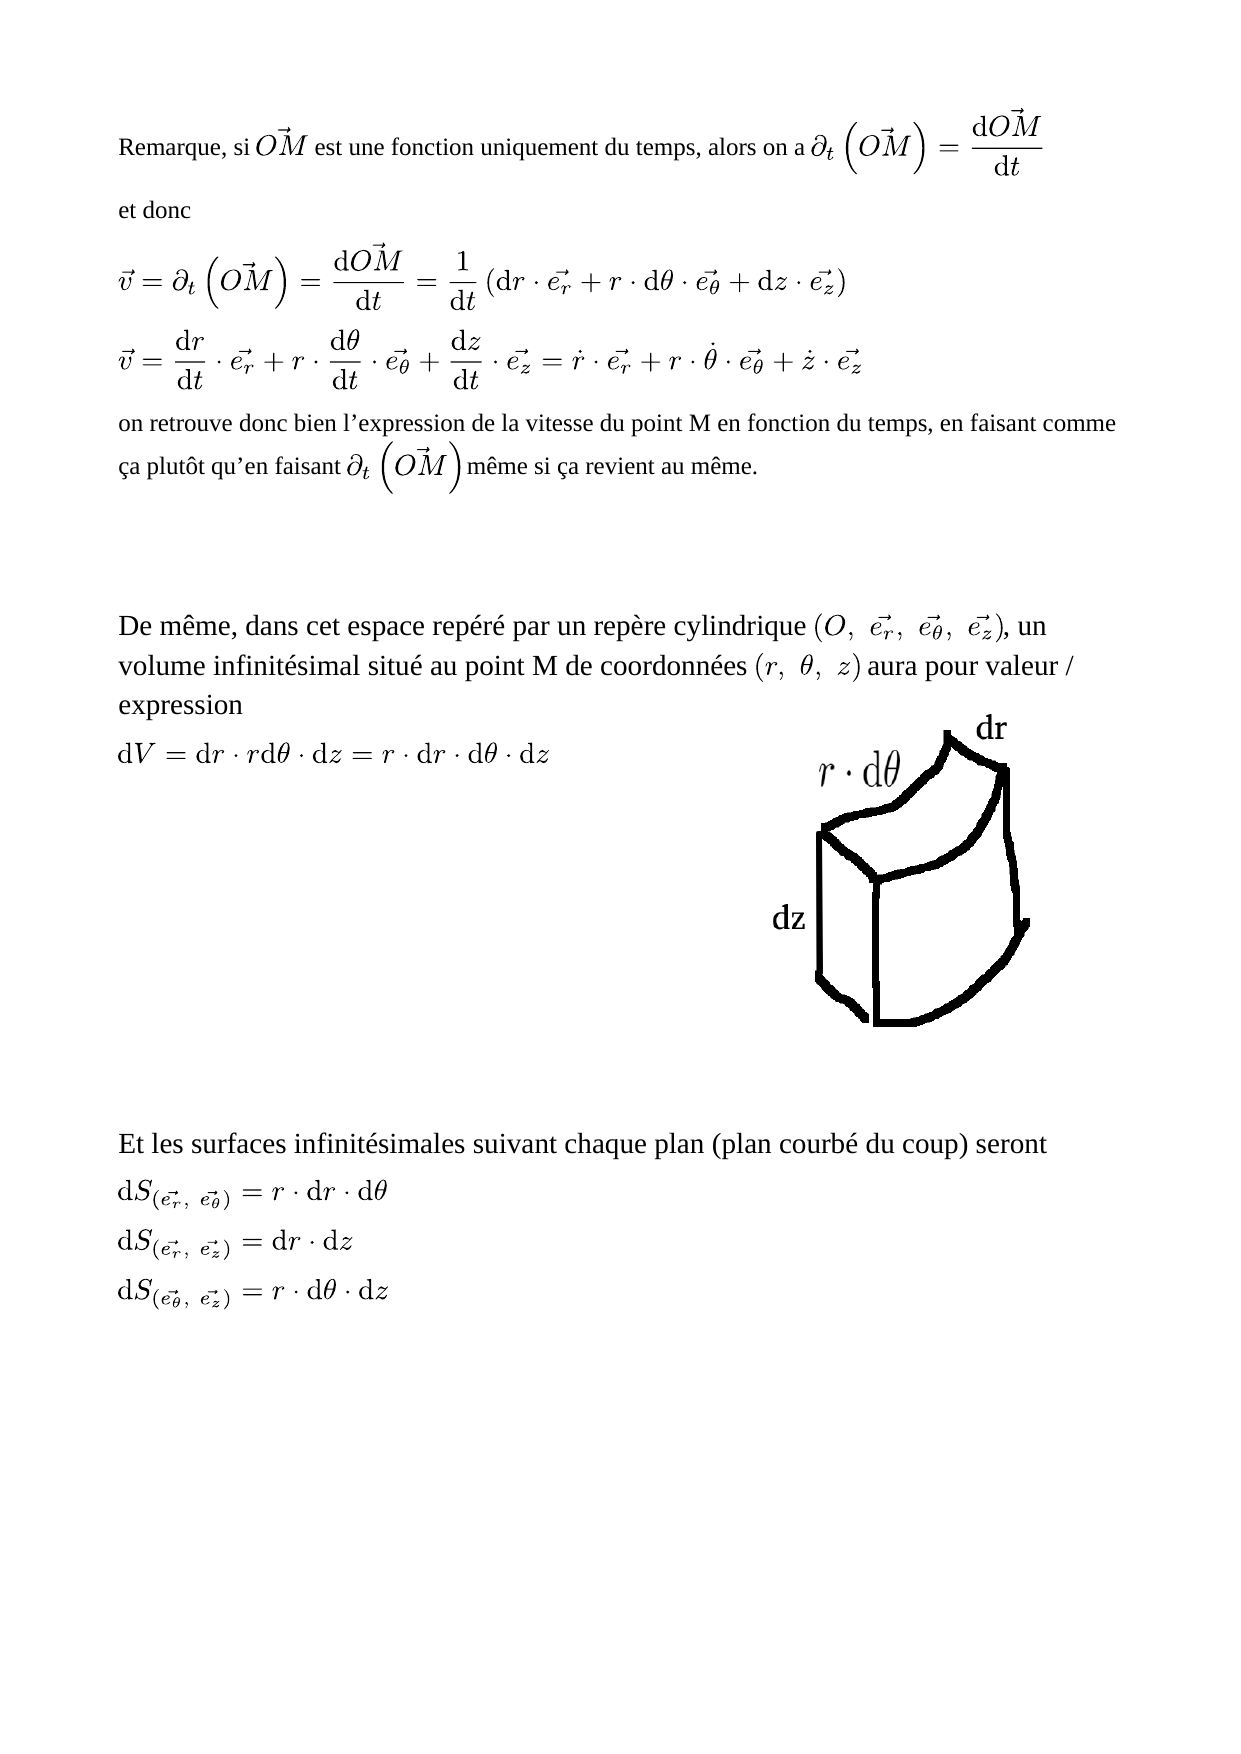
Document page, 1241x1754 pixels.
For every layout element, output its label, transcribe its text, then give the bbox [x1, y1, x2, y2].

text Remarque, si est une fonction uniquement du temps, alors on a [118, 108, 1021, 176]
text on retrouve donc bien l’expression de la vitesse du point M en fonction du temps, en faisant comme ça plutôt qu’en faisant même si ça revient au même. [118, 408, 1122, 494]
text et donc [118, 195, 1122, 223]
text Et les surfaces infinitésimales suivant chaque plan (plan courbé du coup) seront [118, 1126, 1122, 1160]
picture [722, 703, 1109, 1037]
text [1017, 108, 1122, 176]
text De même, dans cet espace repéré par un repère cylindrique , un volume infinitésimal situé au point M de coordonnées aura pour valeur / expression [118, 608, 1122, 721]
